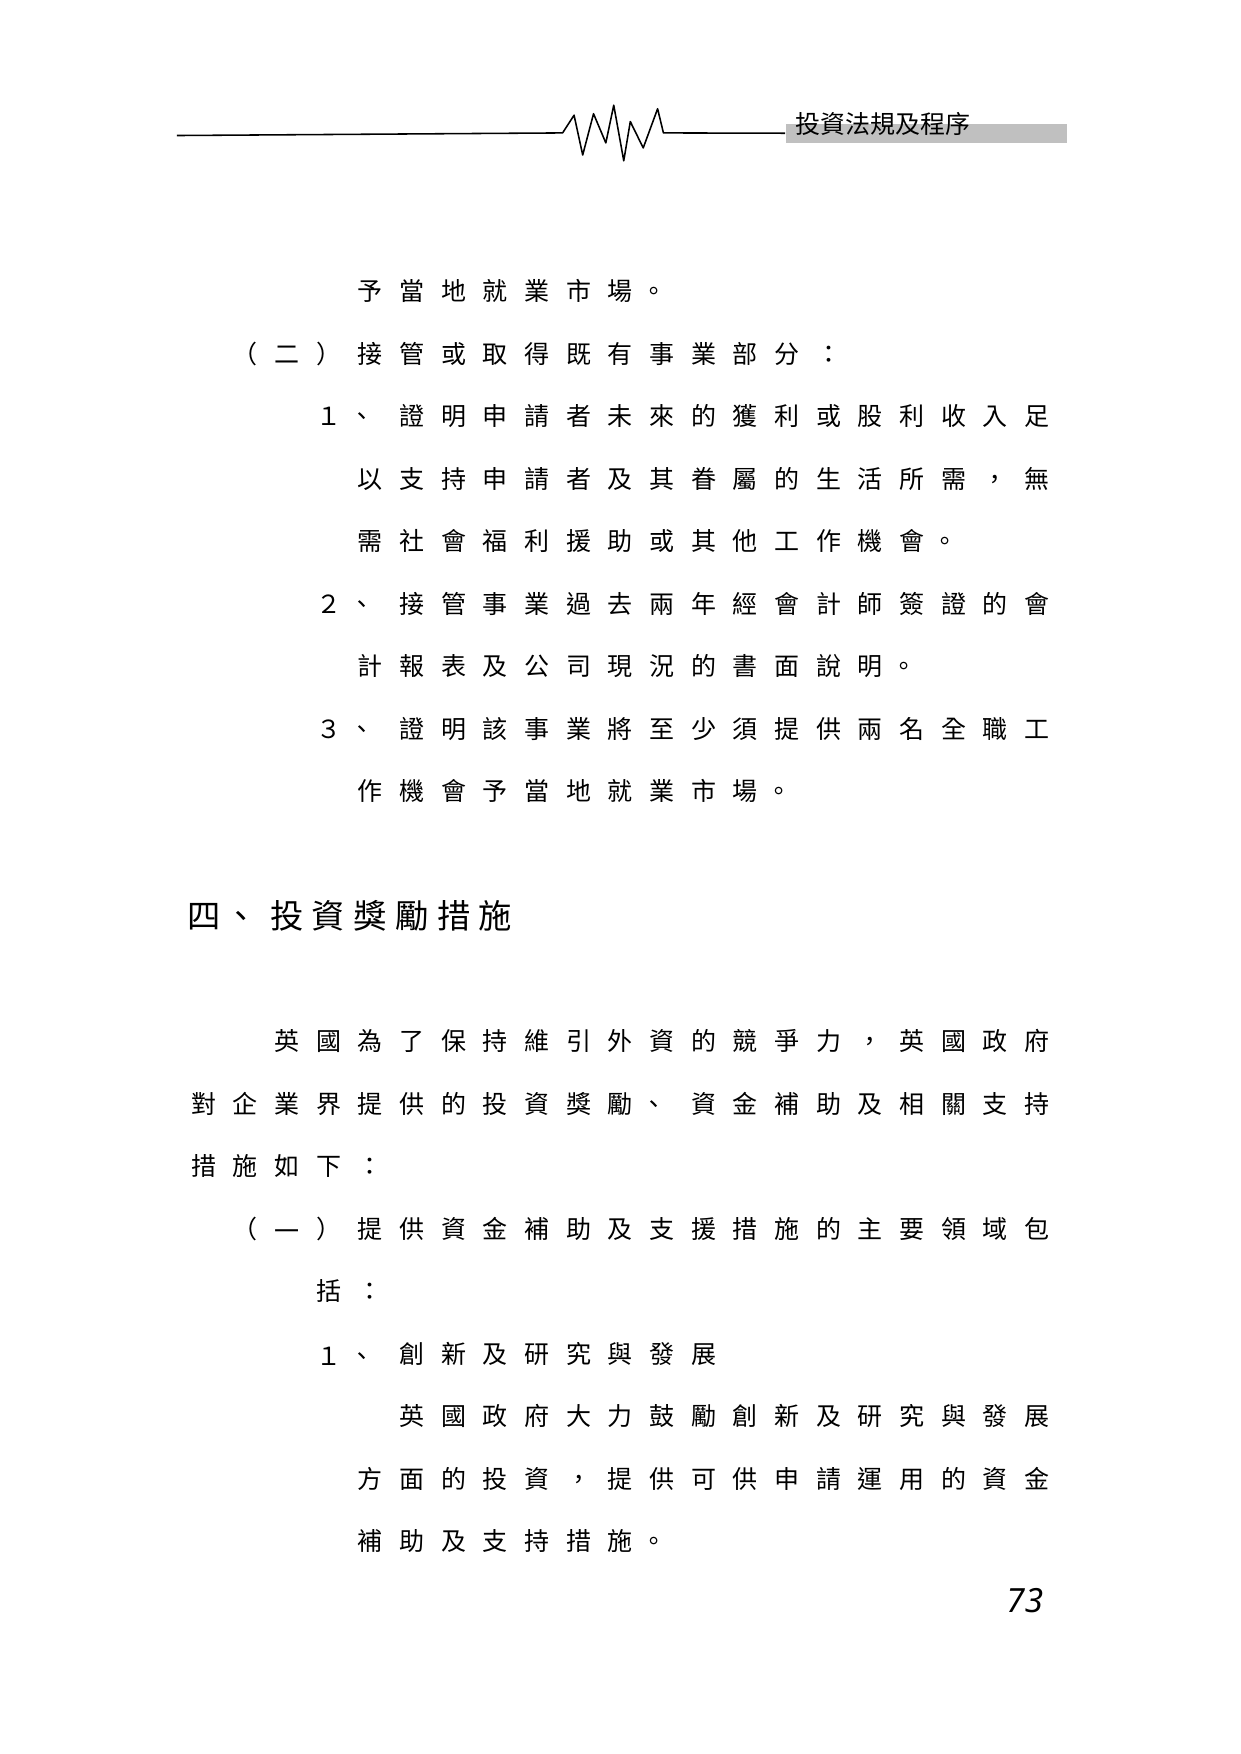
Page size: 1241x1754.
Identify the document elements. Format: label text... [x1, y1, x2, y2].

text 四、投資獎勵措施 [183, 875, 1058, 938]
text （二）接管或取得既有事業部分： [207, 313, 1058, 375]
text １、創新及研究與發展 [281, 1313, 1058, 1375]
text ２、接管事業過去兩年經會計師簽證的會計報表及公司現況的書面說明。 [281, 563, 1058, 688]
text ３、證明該事業將至少須提供兩名全職工作機會予當地就業市場。 [281, 688, 1058, 813]
text 英國政府大力鼓勵創新及研究與發展方面的投資，提供可供申請運用的資金補助及支持措施。 [330, 1375, 1058, 1563]
text 英國為了保持維引外資的競爭力，英國政府對企業界提供的投資獎勵、資金補助及相關支持措施如下： [183, 1000, 1058, 1188]
text １、證明申請者未來的獲利或股利收入足以支持申請者及其眷屬的生活所需，無需社會福利援助或其他工作機會。 [281, 375, 1058, 563]
text （一）提供資金補助及支援措施的主要領域包括： [207, 1188, 1058, 1313]
text 予當地就業市場。 [281, 250, 1058, 313]
